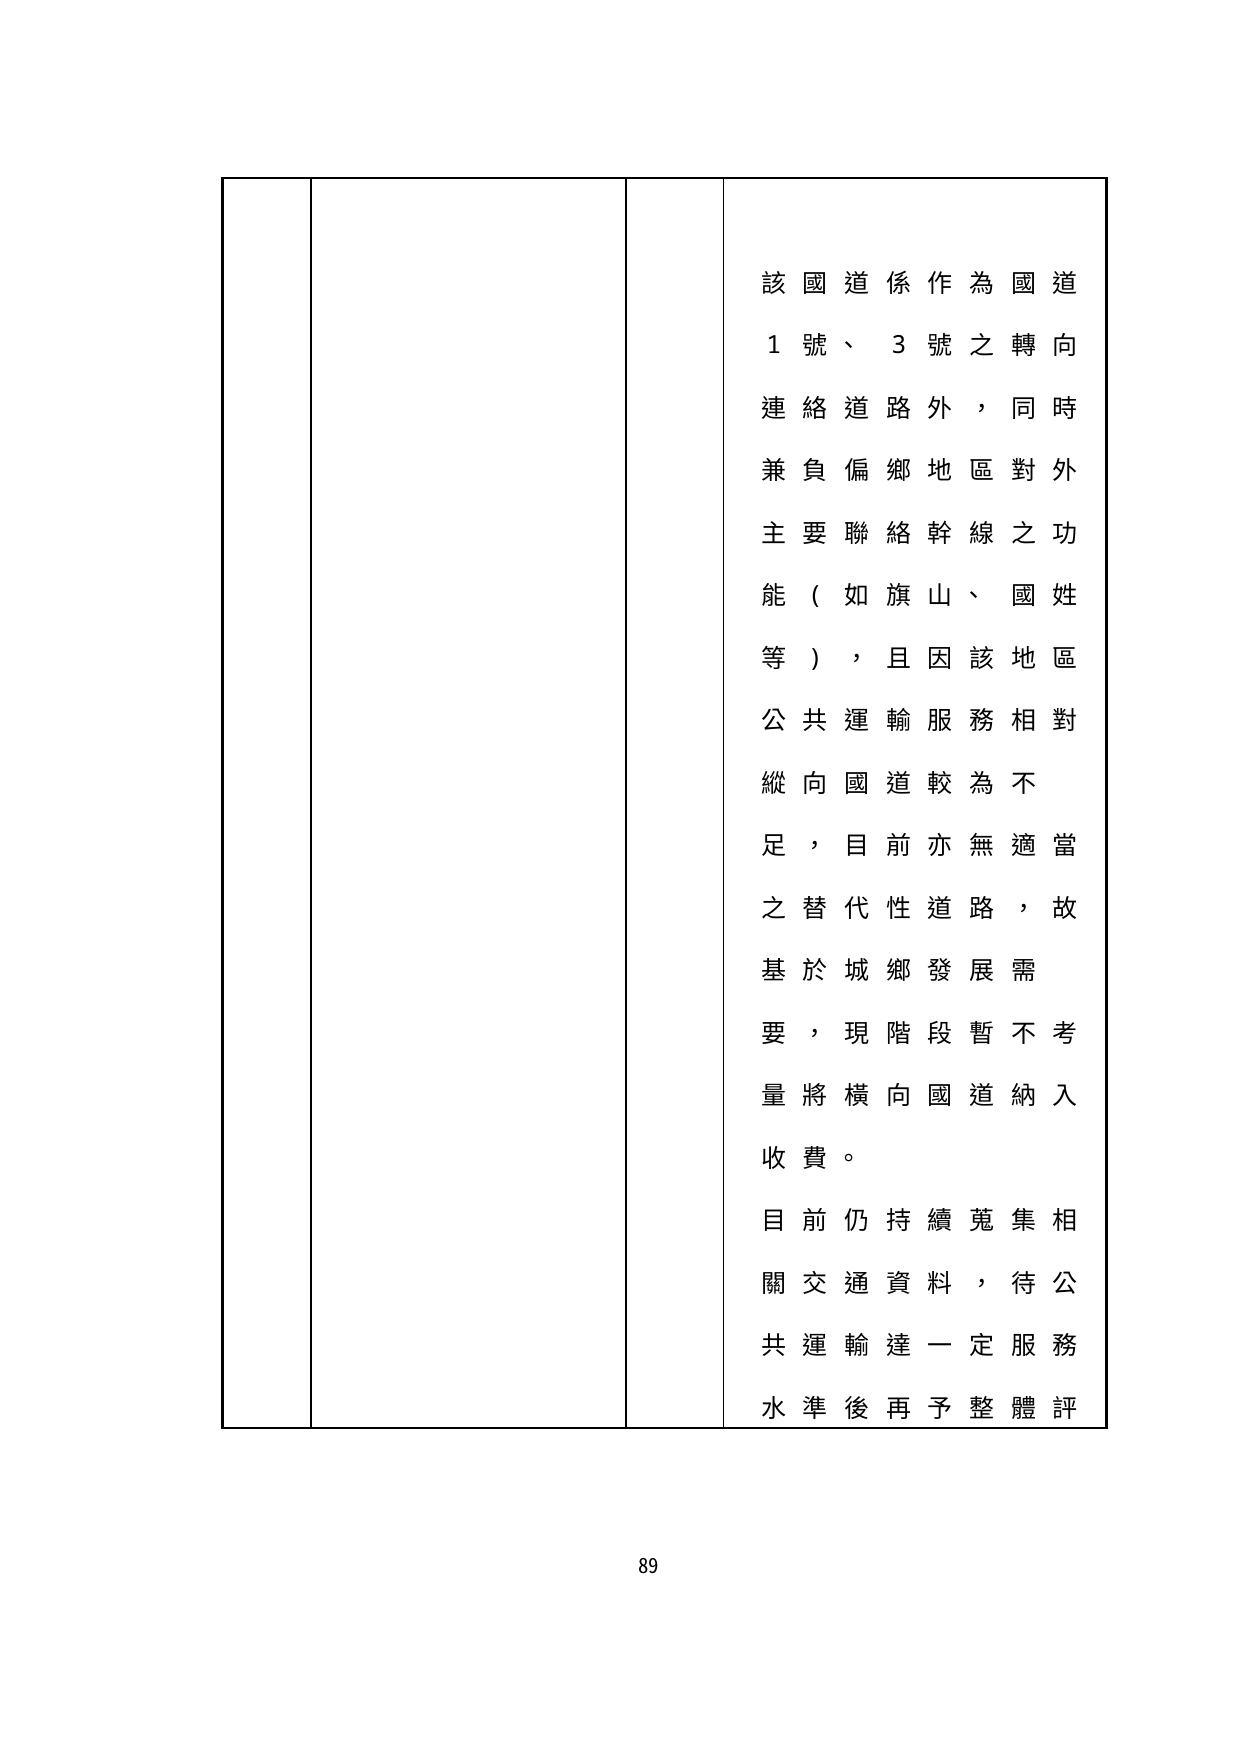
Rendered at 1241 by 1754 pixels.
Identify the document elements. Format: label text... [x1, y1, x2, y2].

table_cell 該國道係作為國道1號、3號之轉向連絡道路外，同時兼負偏鄉地區對外主要聯絡幹線之功能(如旗山、國姓等)，且因該地區公共運輸服務相對縱向國道較為不足，目前亦無適當之替代性道路，故基於城鄉發展需要，現階段暫不考量將橫向國道納入收費。 目前仍持續蒐集相關交通資料，待公共運輸達一定服務水準後再予整體評 [724, 179, 1105, 1427]
table_cell [312, 179, 625, 1427]
table_cell [224, 179, 310, 1427]
table_cell [627, 179, 723, 1427]
